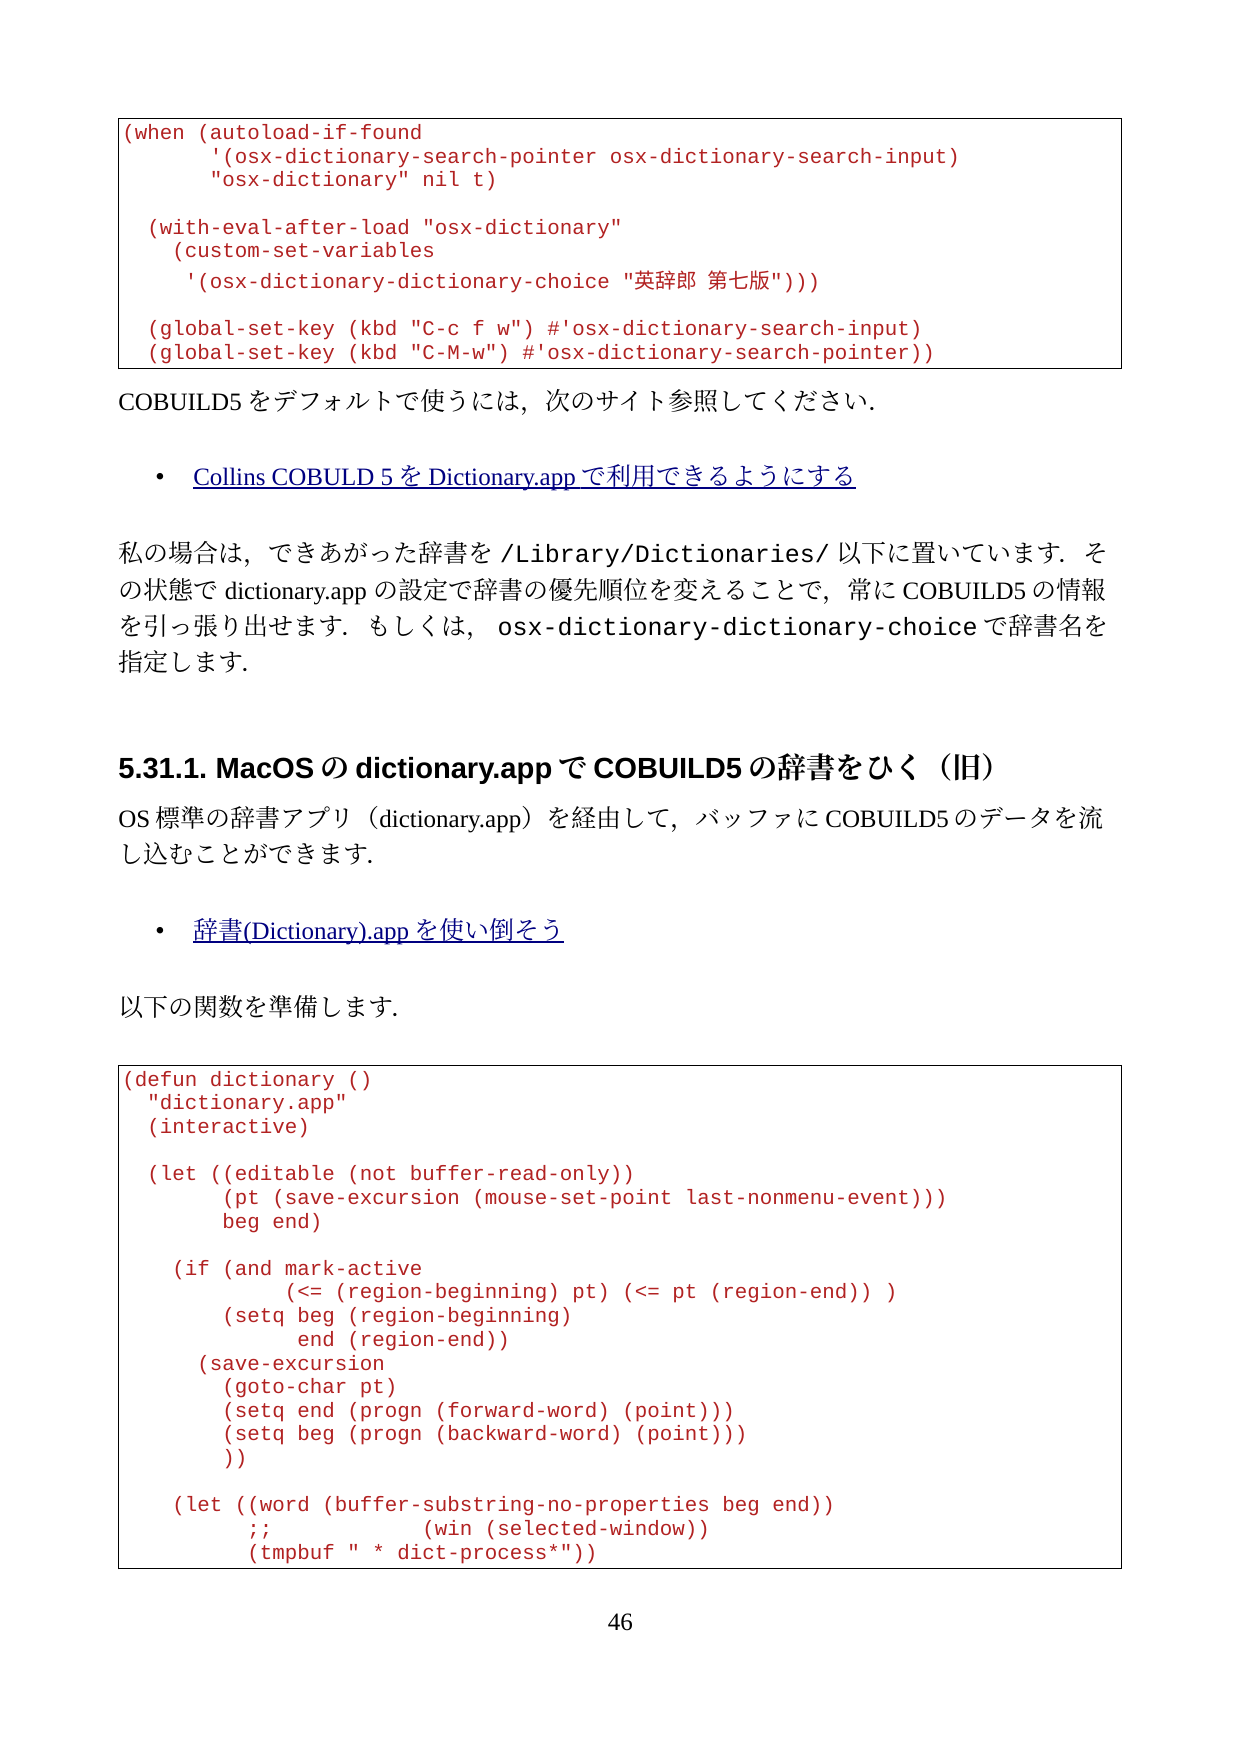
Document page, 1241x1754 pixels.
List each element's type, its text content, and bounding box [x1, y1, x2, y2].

text (save-excursion [119, 1348, 1121, 1372]
text (when (autoload-if-found [119, 119, 1121, 142]
text (setq beg (region-beginning) [119, 1301, 1121, 1325]
text '(osx-dictionary-dictionary-choice "英辞郎 第七版"))) [119, 260, 1121, 290]
text '(osx-dictionary-search-pointer osx-dictionary-search-input) [119, 142, 1121, 165]
text (let ((editable (not buffer-read-only)) [119, 1159, 1121, 1183]
text 私の場合は，できあがった辞書を /Library/Dictionaries/ 以下に置いています．その状態で dictionary.app の設定で辞書の優先順位を変えることで，常にCOBUILD5の情報を引っ張り出せます．もしくは， osx-dictionary-dictionary-choice で辞書名を指定します． [118, 534, 1122, 707]
subtitle MacOSのdictionary.appでCOBUILD5の辞書をひく（旧） [118, 745, 1122, 787]
text ;; (win (selected-window)) [119, 1514, 1121, 1538]
text (with-eval-after-load "osx-dictionary" [119, 213, 1121, 236]
text (global-set-key (kbd "C-c f w") #'osx-dictionary-search-input) [119, 314, 1121, 338]
text beg end) [119, 1207, 1121, 1230]
text (goto-char pt) [119, 1372, 1121, 1396]
list Collins COBULD 5をDictionary.appで利用できるようにする [156, 459, 1122, 522]
text (setq beg (progn (backward-word) (point))) [119, 1419, 1121, 1443]
text (<= (region-beginning) pt) (<= pt (region-end)) ) [119, 1278, 1121, 1301]
text "dictionary.app" [119, 1088, 1121, 1112]
text (pt (save-excursion (mouse-set-point last-nonmenu-event))) [119, 1183, 1121, 1207]
text (custom-set-variables [119, 236, 1121, 260]
text end (region-end)) [119, 1325, 1121, 1348]
text (if (and mark-active [119, 1254, 1121, 1278]
text )) [119, 1443, 1121, 1467]
text OS標準の辞書アプリ（dictionary.app）を経由して，バッファにCOBUILD5のデータを流し込むことができます． [118, 799, 1122, 900]
text (interactive) [119, 1112, 1121, 1136]
text (setq end (progn (forward-word) (point))) [119, 1396, 1121, 1419]
text 以下の関数を準備します． [118, 988, 1122, 1052]
text (defun dictionary () [119, 1066, 1121, 1088]
text (tmpbuf " * dict-process*")) [119, 1538, 1121, 1568]
text (let ((word (buffer-substring-no-properties beg end)) [119, 1490, 1121, 1514]
text "osx-dictionary" nil t) [119, 165, 1121, 189]
text (global-set-key (kbd "C-M-w") #'osx-dictionary-search-pointer)) [119, 338, 1121, 368]
text COBUILD5をデフォルトで使うには，次のサイト参照してください． [118, 382, 1122, 446]
list 辞書(Dictionary).appを使い倒そう [156, 912, 1122, 975]
